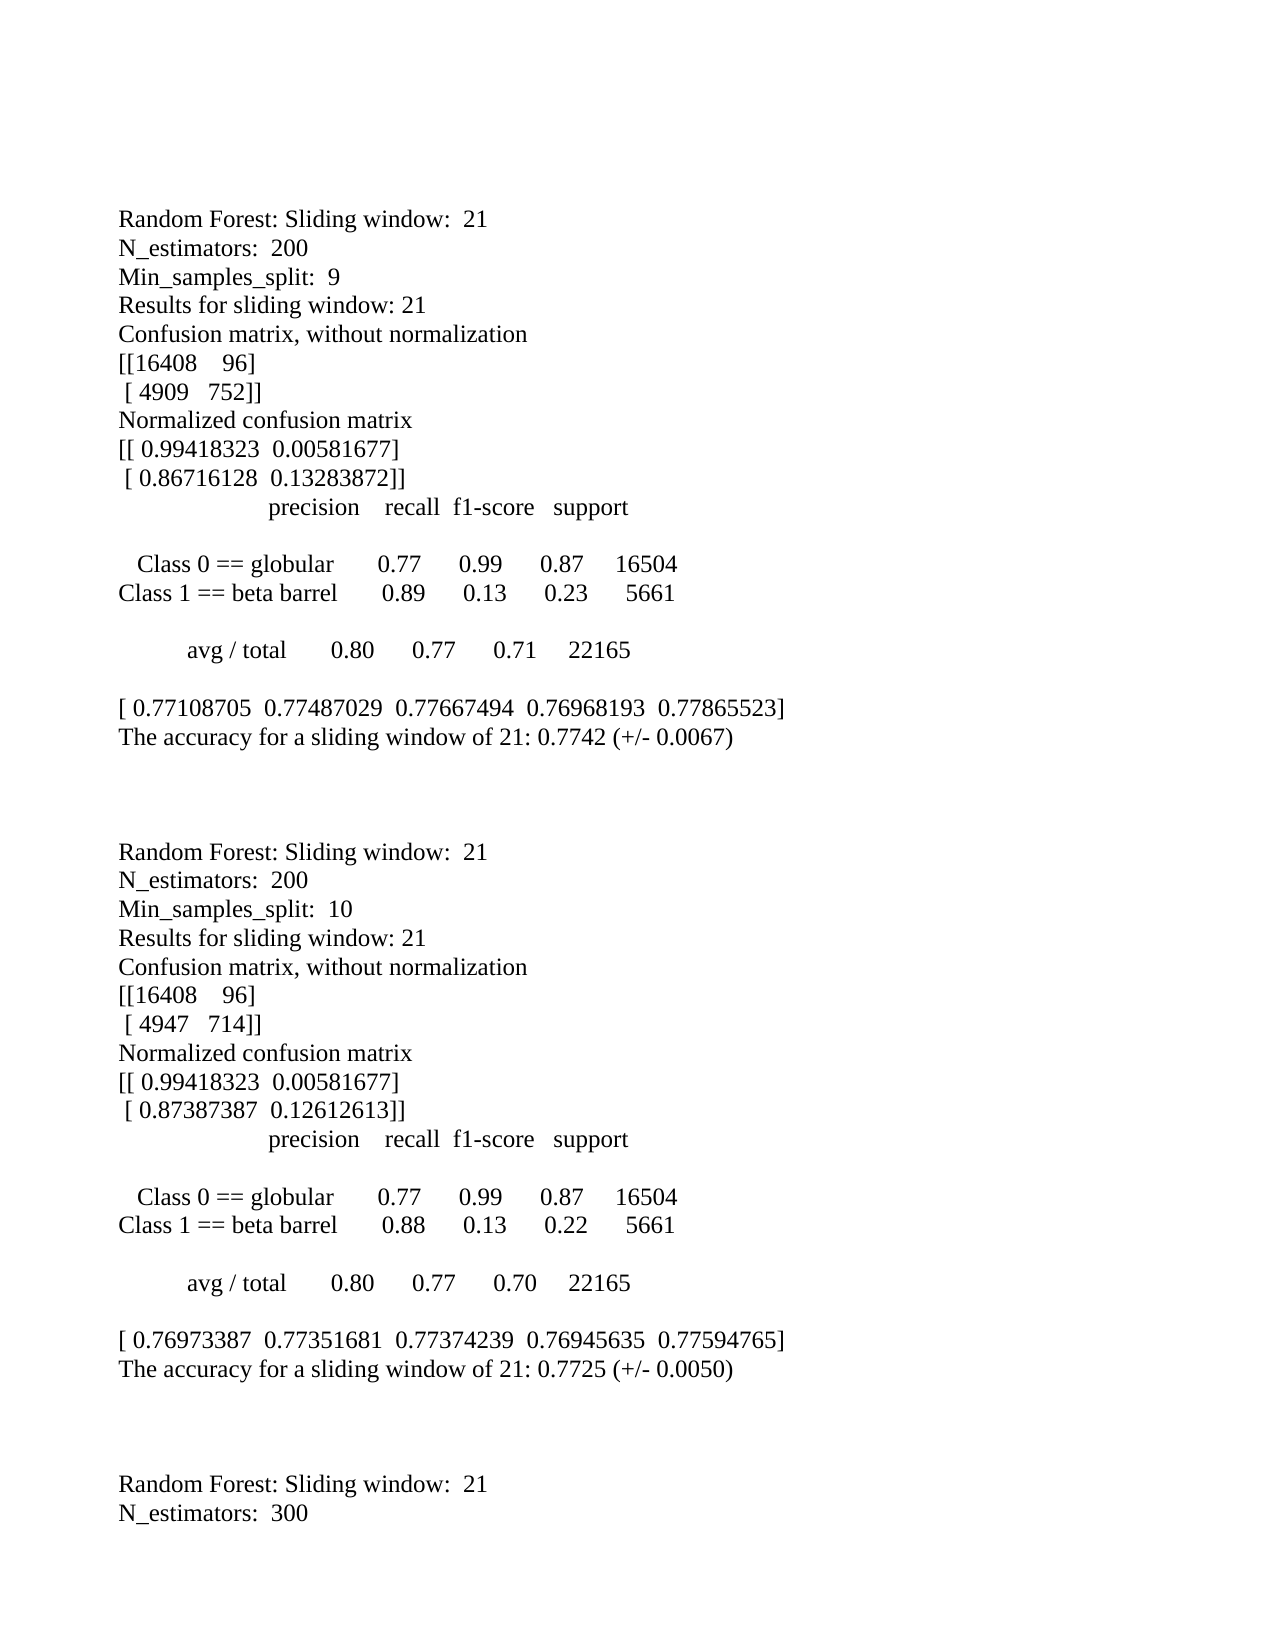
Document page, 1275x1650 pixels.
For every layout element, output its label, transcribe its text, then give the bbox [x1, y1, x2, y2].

text [ 0.77108705 0.77487029 0.77667494 0.76968193 0.77865523] [118, 693, 1157, 722]
text [[16408 96] [118, 981, 1157, 1009]
text [ 0.86716128 0.13283872]] [118, 463, 1157, 492]
text [[ 0.99418323 0.00581677] [118, 1067, 1157, 1096]
text precision recall f1-score support [118, 492, 1157, 521]
text Random Forest: Sliding window: 21 [118, 204, 1157, 233]
text N_estimators: 200 [118, 233, 1157, 262]
text Class 0 == globular 0.77 0.99 0.87 16504 [118, 1182, 1157, 1211]
text [[ 0.99418323 0.00581677] [118, 434, 1157, 463]
text avg / total 0.80 0.77 0.70 22165 [118, 1268, 1157, 1297]
text Min_samples_split: 9 [118, 262, 1157, 291]
text Results for sliding window: 21 [118, 291, 1157, 319]
text Normalized confusion matrix [118, 1038, 1157, 1067]
text N_estimators: 200 [118, 866, 1157, 894]
text precision recall f1-score support [118, 1124, 1157, 1153]
text avg / total 0.80 0.77 0.71 22165 [118, 636, 1157, 664]
text [ 0.76973387 0.77351681 0.77374239 0.76945635 0.77594765] [118, 1326, 1157, 1354]
text Normalized confusion matrix [118, 406, 1157, 434]
text Class 0 == globular 0.77 0.99 0.87 16504 [118, 549, 1157, 578]
text Random Forest: Sliding window: 21 [118, 837, 1157, 866]
text [ 4947 714]] [118, 1009, 1157, 1038]
text [ 0.87387387 0.12612613]] [118, 1096, 1157, 1124]
text Class 1 == beta barrel 0.89 0.13 0.23 5661 [118, 578, 1157, 607]
text Results for sliding window: 21 [118, 923, 1157, 952]
text [ 4909 752]] [118, 377, 1157, 406]
text [[16408 96] [118, 348, 1157, 377]
text Confusion matrix, without normalization [118, 952, 1157, 981]
text N_estimators: 300 [118, 1498, 1157, 1527]
text Min_samples_split: 10 [118, 894, 1157, 923]
text The accuracy for a sliding window of 21: 0.7742 (+/- 0.0067) [118, 722, 1157, 751]
text Random Forest: Sliding window: 21 [118, 1469, 1157, 1498]
text Class 1 == beta barrel 0.88 0.13 0.22 5661 [118, 1211, 1157, 1239]
text The accuracy for a sliding window of 21: 0.7725 (+/- 0.0050) [118, 1354, 1157, 1383]
text Confusion matrix, without normalization [118, 319, 1157, 348]
